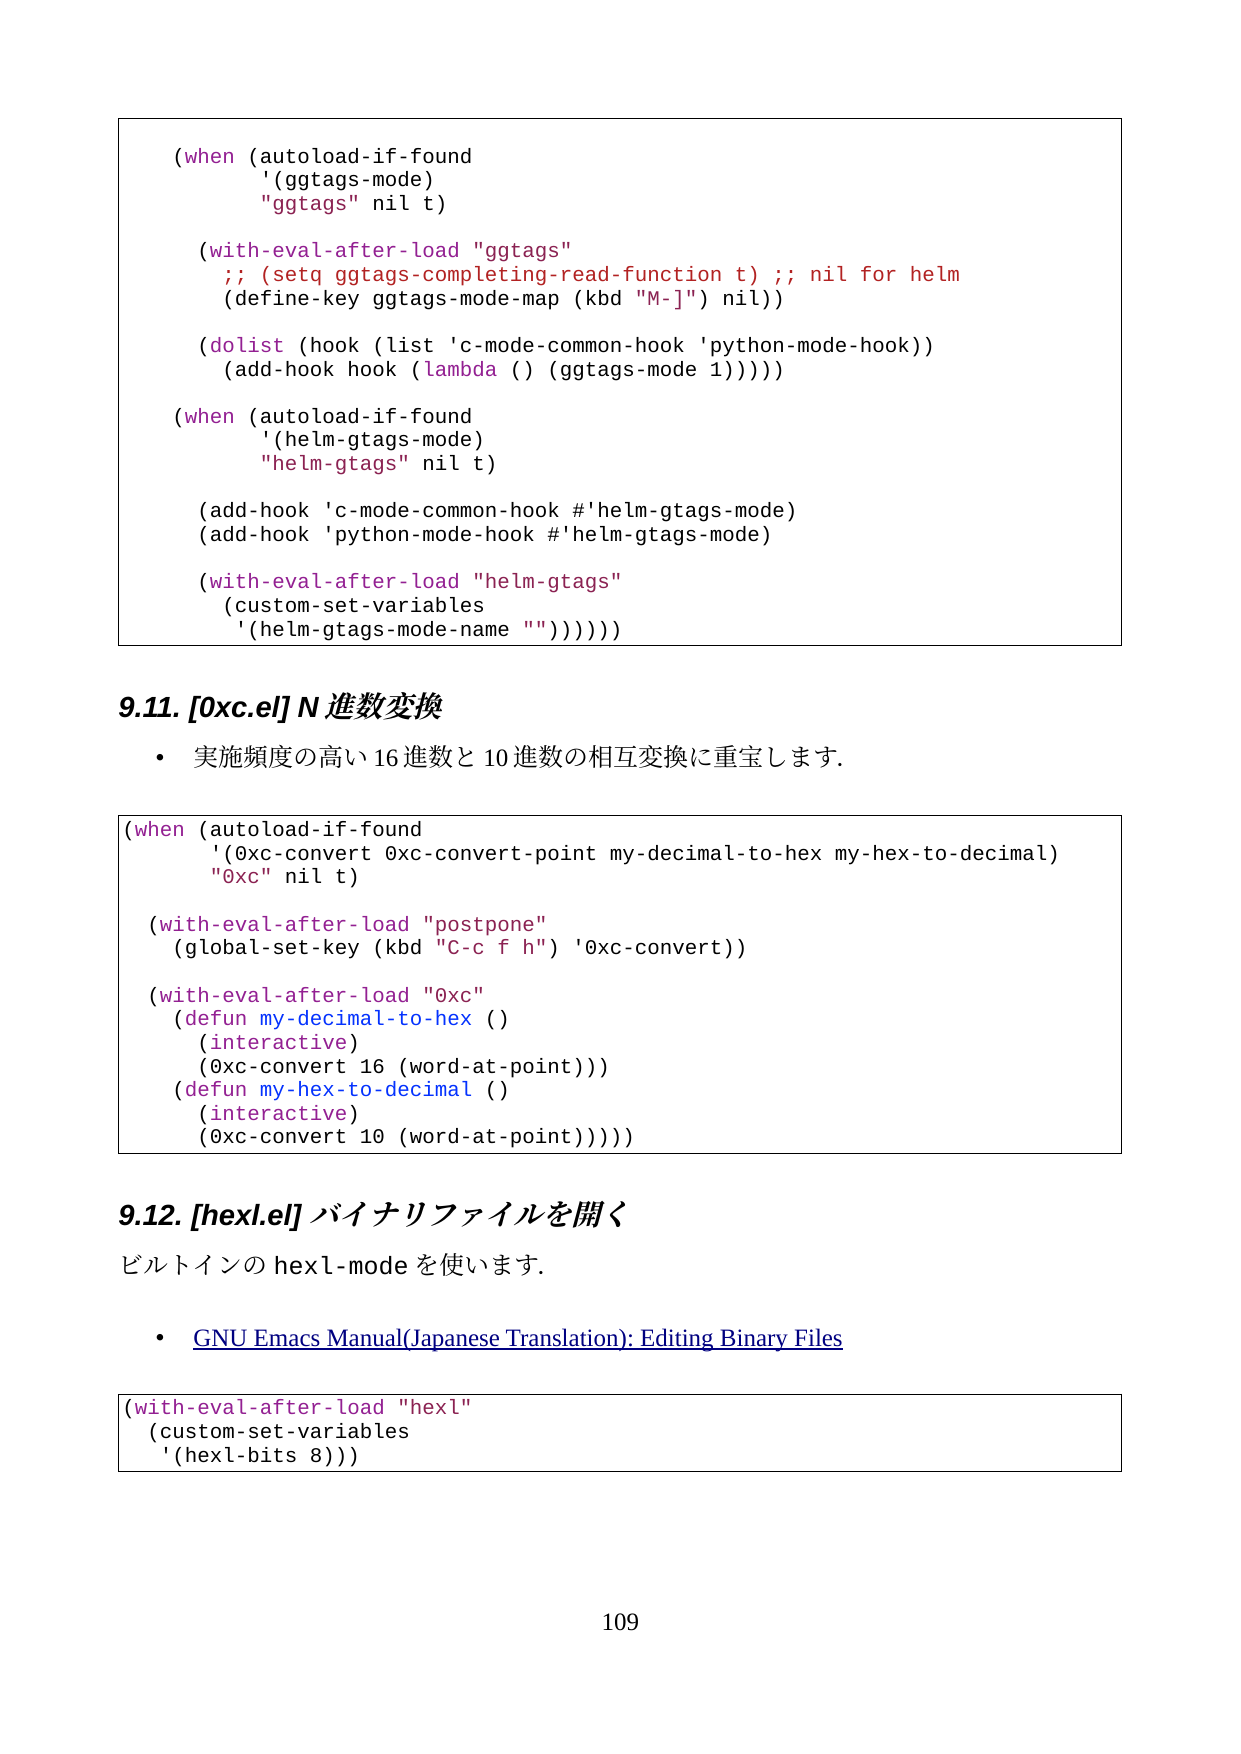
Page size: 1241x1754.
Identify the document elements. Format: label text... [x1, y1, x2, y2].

text (dolist (hook (list 'c-mode-common-hook 'python-mode-hook)) [119, 331, 1121, 354]
list GNU Emacs Manual(Japanese Translation): Editing Binary Files [156, 1323, 1122, 1381]
subtitle [hexl.el] バイナリファイルを開く [118, 1192, 1122, 1233]
text (custom-set-variables [119, 1417, 1121, 1441]
text ビルトインの hexl-mode を使います． [118, 1246, 1122, 1311]
text (interactive) [119, 1028, 1121, 1052]
text (defun my-decimal-to-hex () [119, 1004, 1121, 1028]
text "0xc" nil t) [119, 862, 1121, 886]
text (define-key ggtags-mode-map (kbd "M-]") nil)) [119, 284, 1121, 307]
text (add-hook 'c-mode-common-hook #'helm-gtags-mode) [119, 496, 1121, 520]
text (add-hook 'python-mode-hook #'helm-gtags-mode) [119, 520, 1121, 544]
text (add-hook hook (lambda () (ggtags-mode 1))))) [119, 354, 1121, 378]
text (with-eval-after-load "postpone" [119, 910, 1121, 933]
text "helm-gtags" nil t) [119, 449, 1121, 473]
text '(helm-gtags-mode) [119, 426, 1121, 449]
text '(ggtags-mode) [119, 165, 1121, 189]
text '(hexl-bits 8))) [119, 1441, 1121, 1471]
text (with-eval-after-load "helm-gtags" [119, 567, 1121, 591]
text ;; (setq ggtags-completing-read-function t) ;; nil for helm [119, 260, 1121, 284]
text "ggtags" nil t) [119, 189, 1121, 213]
text (0xc-convert 16 (word-at-point))) [119, 1052, 1121, 1075]
list 実施頻度の高い16進数と10進数の相互変換に重宝します． [156, 738, 1122, 803]
text (0xc-convert 10 (word-at-point))))) [119, 1123, 1121, 1153]
text (when (autoload-if-found [119, 142, 1121, 165]
text (custom-set-variables [119, 591, 1121, 615]
text (with-eval-after-load "ggtags" [119, 236, 1121, 260]
text (with-eval-after-load "hexl" [119, 1395, 1121, 1417]
text (when (autoload-if-found [119, 402, 1121, 426]
text '(helm-gtags-mode-name "")))))) [119, 615, 1121, 645]
text '(0xc-convert 0xc-convert-point my-decimal-to-hex my-hex-to-decimal) [119, 839, 1121, 862]
text (defun my-hex-to-decimal () [119, 1075, 1121, 1099]
text (interactive) [119, 1099, 1121, 1123]
text (global-set-key (kbd "C-c f h") '0xc-convert)) [119, 933, 1121, 957]
text (when (autoload-if-found [119, 816, 1121, 839]
text (with-eval-after-load "0xc" [119, 981, 1121, 1004]
subtitle [0xc.el] N進数変換 [118, 684, 1122, 726]
